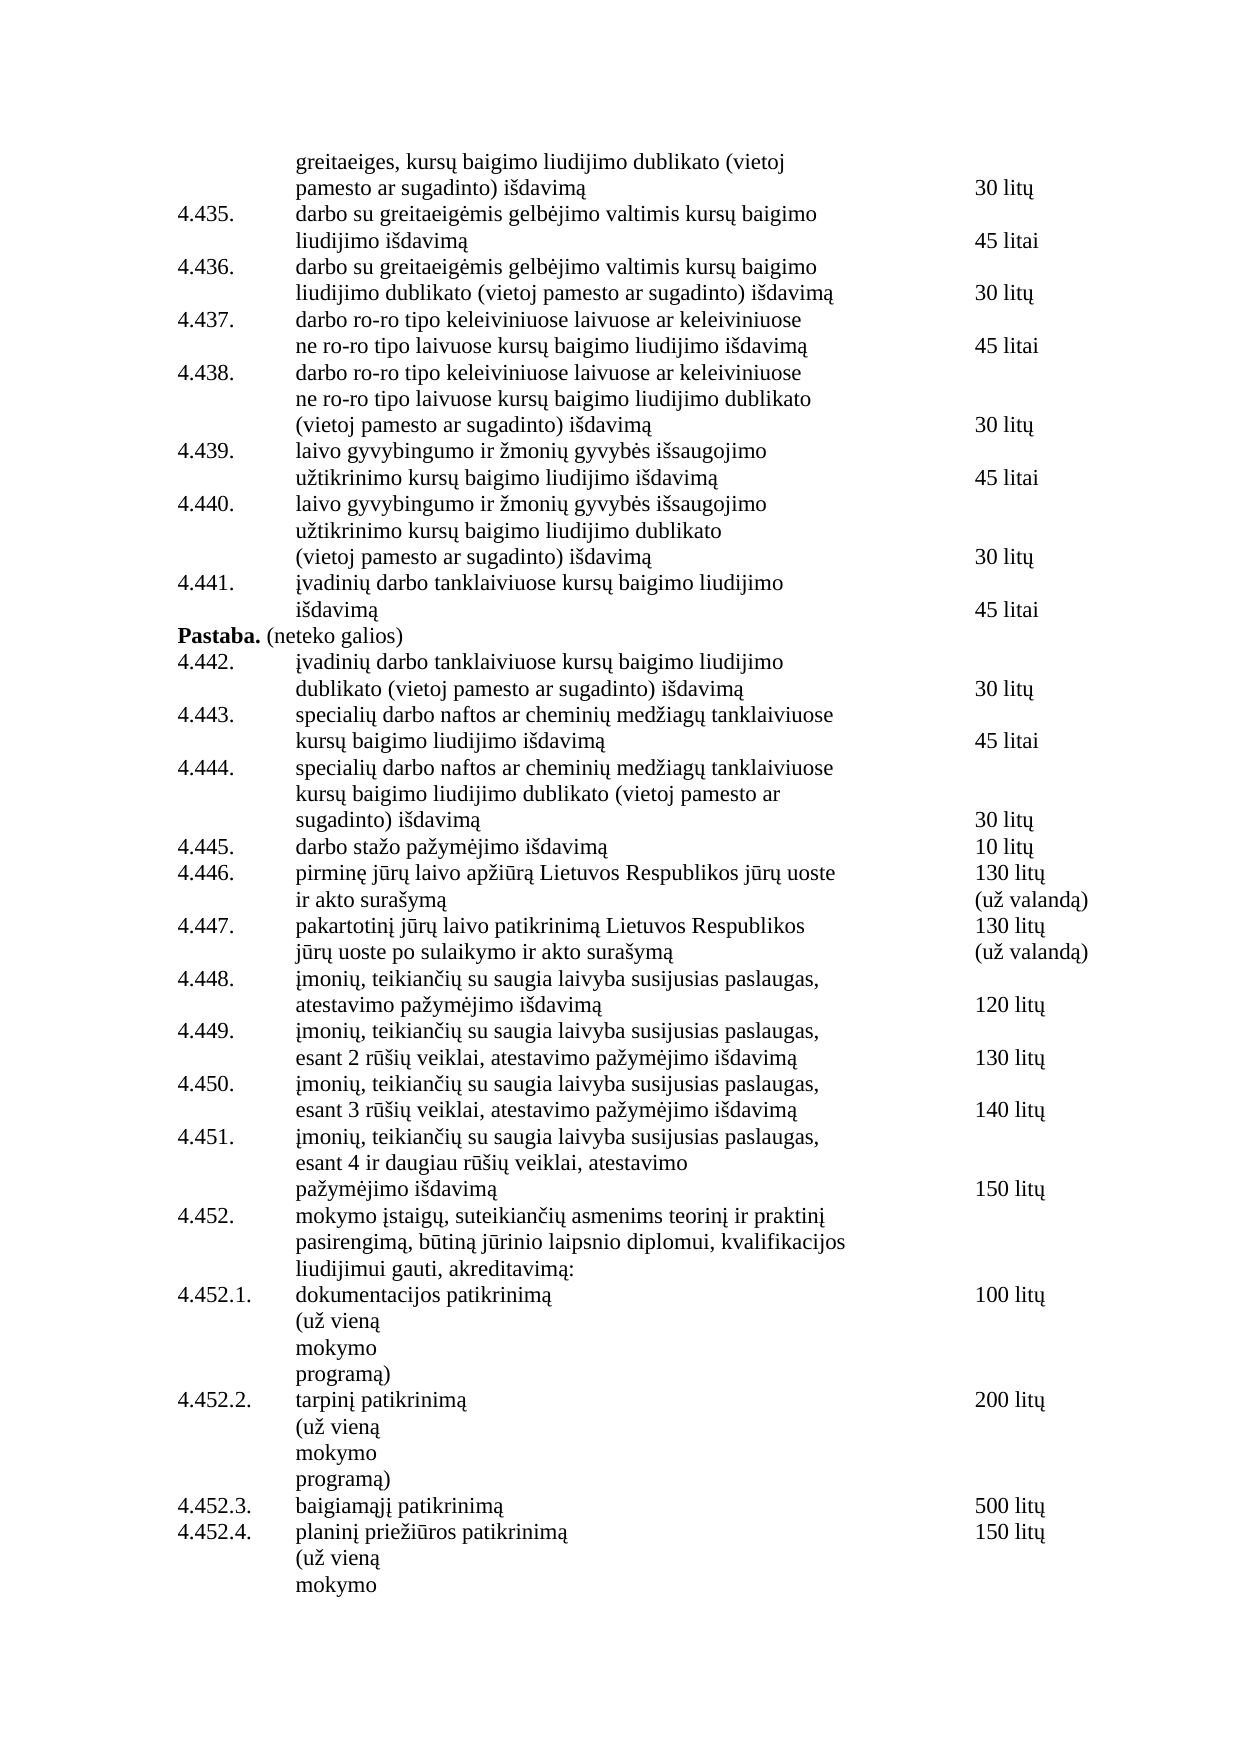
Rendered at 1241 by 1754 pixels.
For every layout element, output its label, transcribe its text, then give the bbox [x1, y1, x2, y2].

text Pastaba. (neteko galios) [177, 622, 1122, 648]
text programą) [177, 1465, 1122, 1492]
text 4.436. darbo su greitaeigėmis gelbėjimo valtimis kursų baigimo [177, 253, 1122, 279]
text esant 4 ir daugiau rūšių veiklai, atestavimo [177, 1149, 1122, 1176]
text ne ro-ro tipo laivuose kursų baigimo liudijimo išdavimą 45 litai [177, 332, 1122, 358]
text (už vieną [177, 1413, 1122, 1439]
text 4.442. įvadinių darbo tanklaiviuose kursų baigimo liudijimo [177, 648, 1122, 675]
text atestavimo pažymėjimo išdavimą 120 litų [177, 991, 1122, 1017]
text (už vieną [177, 1544, 1122, 1571]
text užtikrinimo kursų baigimo liudijimo dublikato [177, 517, 1122, 543]
text ne ro-ro tipo laivuose kursų baigimo liudijimo dublikato [177, 385, 1122, 411]
text (už vieną [177, 1307, 1122, 1334]
text sugadinto) išdavimą 30 litų [177, 807, 1122, 833]
text 4.451. įmonių, teikiančių su saugia laivyba susijusias paslaugas, [177, 1123, 1122, 1149]
text 4.446. pirminę jūrų laivo apžiūrą Lietuvos Respublikos jūrų uoste 130 litų [177, 859, 1122, 886]
text programą) [177, 1360, 1122, 1386]
text pažymėjimo išdavimą 150 litų [177, 1176, 1122, 1202]
text 4.452. mokymo įstaigų, suteikiančių asmenims teorinį ir praktinį [177, 1202, 1122, 1228]
text išdavimą 45 litai [177, 596, 1122, 622]
text 4.452.3. baigiamąjį patikrinimą 500 litų [177, 1492, 1122, 1518]
text 4.448. įmonių, teikiančių su saugia laivyba susijusias paslaugas, [177, 965, 1122, 991]
text mokymo [177, 1571, 1122, 1597]
text 4.440. laivo gyvybingumo ir žmonių gyvybės išsaugojimo [177, 490, 1122, 517]
text esant 2 rūšių veiklai, atestavimo pažymėjimo išdavimą 130 litų [177, 1044, 1122, 1070]
text 4.447. pakartotinį jūrų laivo patikrinimą Lietuvos Respublikos 130 litų [177, 912, 1122, 938]
text pasirengimą, būtiną jūrinio laipsnio diplomui, kvalifikacijos [177, 1228, 1122, 1254]
text dublikato (vietoj pamesto ar sugadinto) išdavimą 30 litų [177, 675, 1122, 701]
text esant 3 rūšių veiklai, atestavimo pažymėjimo išdavimą 140 litų [177, 1096, 1122, 1123]
text (vietoj pamesto ar sugadinto) išdavimą 30 litų [177, 411, 1122, 438]
text mokymo [177, 1439, 1122, 1465]
text liudijimo dublikato (vietoj pamesto ar sugadinto) išdavimą 30 litų [177, 279, 1122, 306]
text 4.449. įmonių, teikiančių su saugia laivyba susijusias paslaugas, [177, 1017, 1122, 1044]
text 4.452.4. planinį priežiūros patikrinimą 150 litų [177, 1518, 1122, 1544]
text 4.437. darbo ro-ro tipo keleiviniuose laivuose ar keleiviniuose [177, 306, 1122, 332]
text 4.445. darbo stažo pažymėjimo išdavimą 10 litų [177, 833, 1122, 859]
text 4.450. įmonių, teikiančių su saugia laivyba susijusias paslaugas, [177, 1070, 1122, 1096]
text ir akto surašymą (už valandą) [177, 886, 1122, 912]
text greitaeiges, kursų baigimo liudijimo dublikato (vietoj [177, 148, 1122, 174]
text jūrų uoste po sulaikymo ir akto surašymą (už valandą) [177, 938, 1122, 965]
text liudijimo išdavimą 45 litai [177, 227, 1122, 253]
text mokymo [177, 1334, 1122, 1360]
text užtikrinimo kursų baigimo liudijimo išdavimą 45 litai [177, 464, 1122, 490]
text 4.439. laivo gyvybingumo ir žmonių gyvybės išsaugojimo [177, 438, 1122, 464]
text 4.452.1. dokumentacijos patikrinimą 100 litų [177, 1281, 1122, 1307]
text 4.443. specialių darbo naftos ar cheminių medžiagų tanklaiviuose [177, 701, 1122, 727]
text 4.438. darbo ro-ro tipo keleiviniuose laivuose ar keleiviniuose [177, 358, 1122, 385]
text kursų baigimo liudijimo dublikato (vietoj pamesto ar [177, 780, 1122, 807]
text 4.435. darbo su greitaeigėmis gelbėjimo valtimis kursų baigimo [177, 200, 1122, 227]
text 4.452.2. tarpinį patikrinimą 200 litų [177, 1386, 1122, 1413]
text 4.441. įvadinių darbo tanklaiviuose kursų baigimo liudijimo [177, 569, 1122, 596]
text 4.444. specialių darbo naftos ar cheminių medžiagų tanklaiviuose [177, 754, 1122, 780]
text (vietoj pamesto ar sugadinto) išdavimą 30 litų [177, 543, 1122, 569]
text kursų baigimo liudijimo išdavimą 45 litai [177, 727, 1122, 754]
text pamesto ar sugadinto) išdavimą 30 litų [177, 174, 1122, 200]
text liudijimui gauti, akreditavimą: [177, 1254, 1122, 1281]
